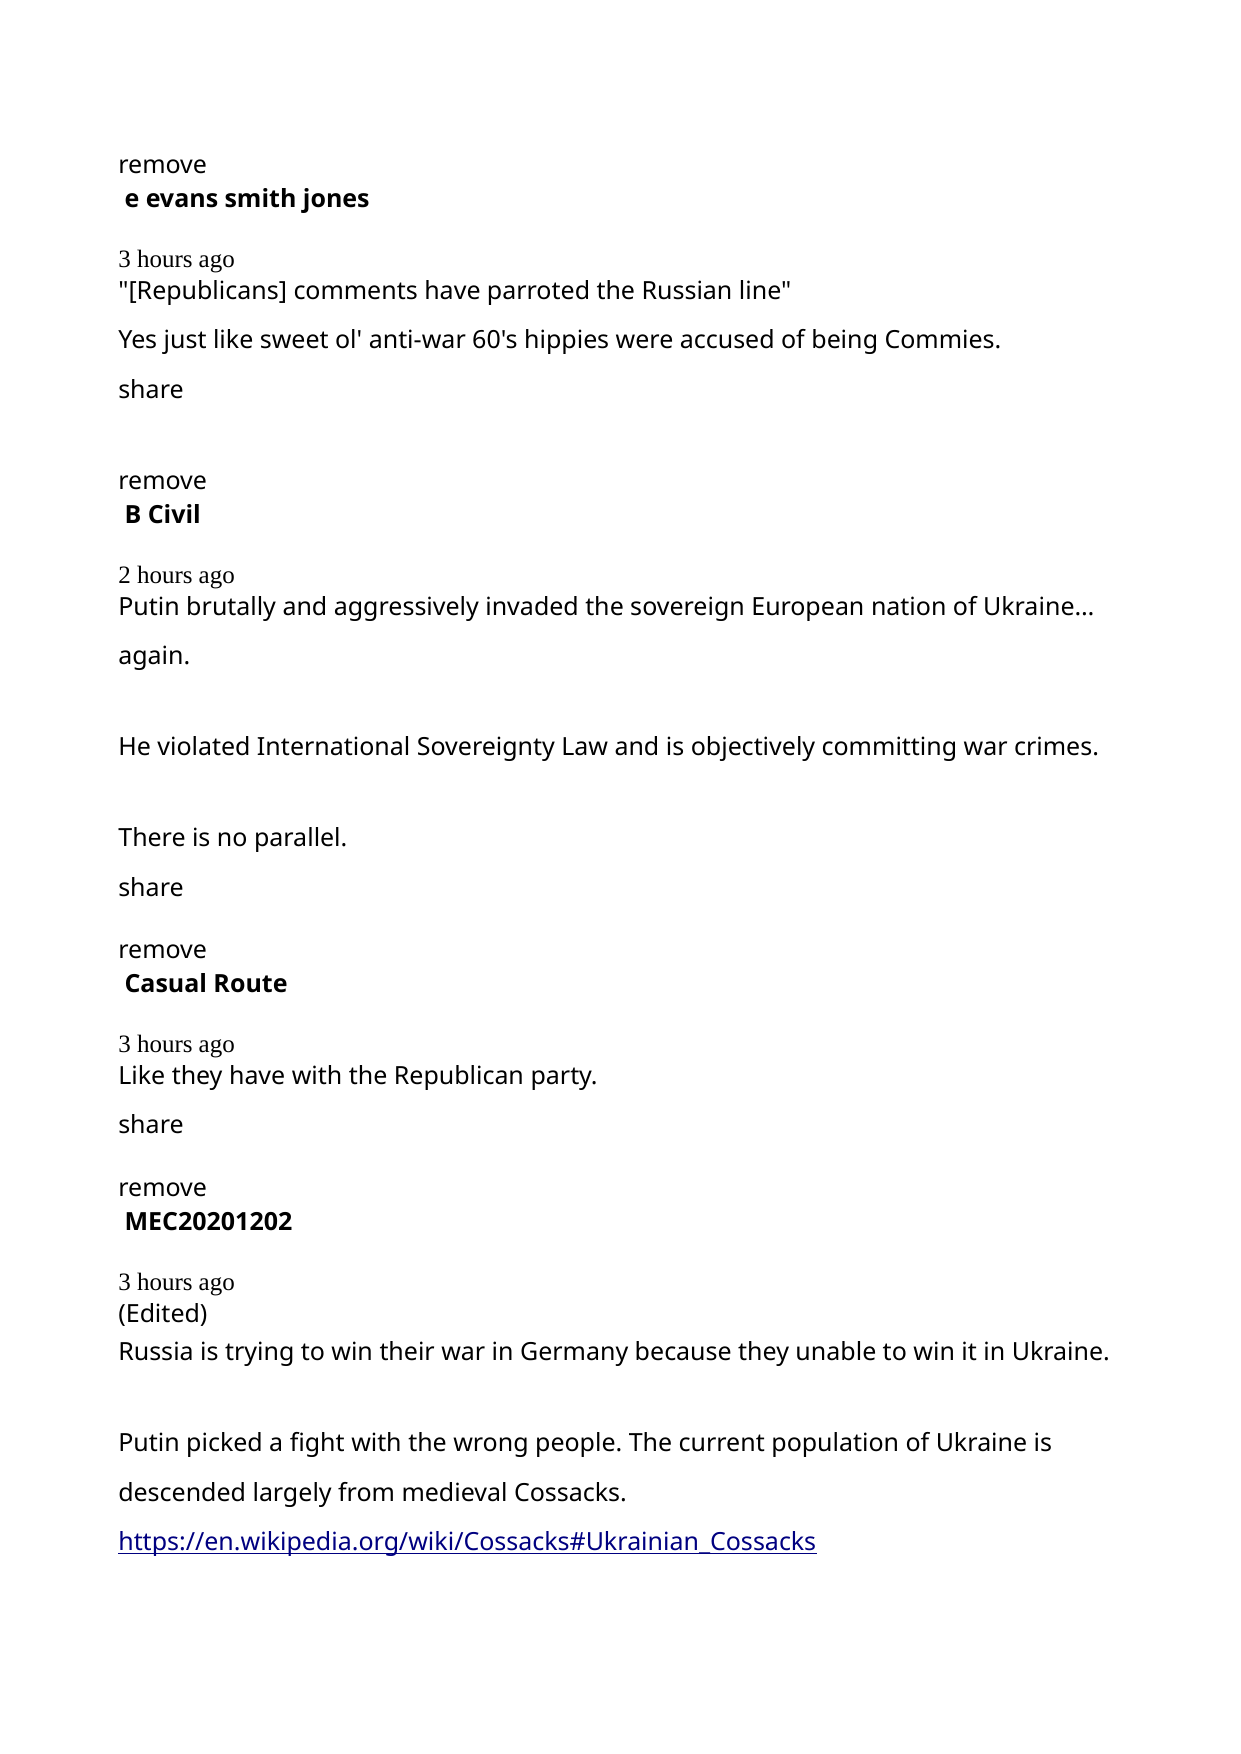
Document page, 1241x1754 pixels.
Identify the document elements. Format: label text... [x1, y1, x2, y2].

text https://en.wikipedia.org/wiki/Cossacks#Ukrainian_Cossacks [118, 1524, 1122, 1558]
text share [118, 1107, 1122, 1141]
text 3 hours ago [118, 1029, 1122, 1058]
text Casual Route [124, 966, 1122, 1000]
text (Edited) [118, 1296, 1122, 1329]
text MEC20201202 [124, 1204, 1122, 1238]
text He violated International Sovereignty Law and is objectively committing war crimes. [118, 729, 1122, 763]
text B Civil [124, 497, 1122, 531]
text 2 hours ago [118, 560, 1122, 588]
text share [118, 371, 1122, 405]
text Putin picked a fight with the wrong people. The current population of Ukraine is descended largely from medieval Cossacks. [118, 1425, 1122, 1508]
text 3 hours ago [118, 244, 1122, 272]
text Russia is trying to win their war in Germany because they unable to win it in Ukraine. [118, 1334, 1122, 1368]
text 3 hours ago [118, 1267, 1122, 1296]
text share [118, 869, 1122, 903]
text Like they have with the Republican party. [118, 1058, 1122, 1092]
text e evans smith jones [124, 181, 1122, 215]
text There is no parallel. [118, 820, 1122, 854]
text remove [118, 147, 1122, 181]
text Yes just like sweet ol' anti-war 60's hippies were accused of being Commies. [118, 322, 1122, 356]
text remove [118, 932, 1122, 966]
text Putin brutally and aggressively invaded the sovereign European nation of Ukraine…again. [118, 588, 1122, 672]
text "[Republicans] comments have parroted the Russian line" [118, 272, 1122, 307]
text remove [118, 463, 1122, 497]
text remove [118, 1170, 1122, 1204]
